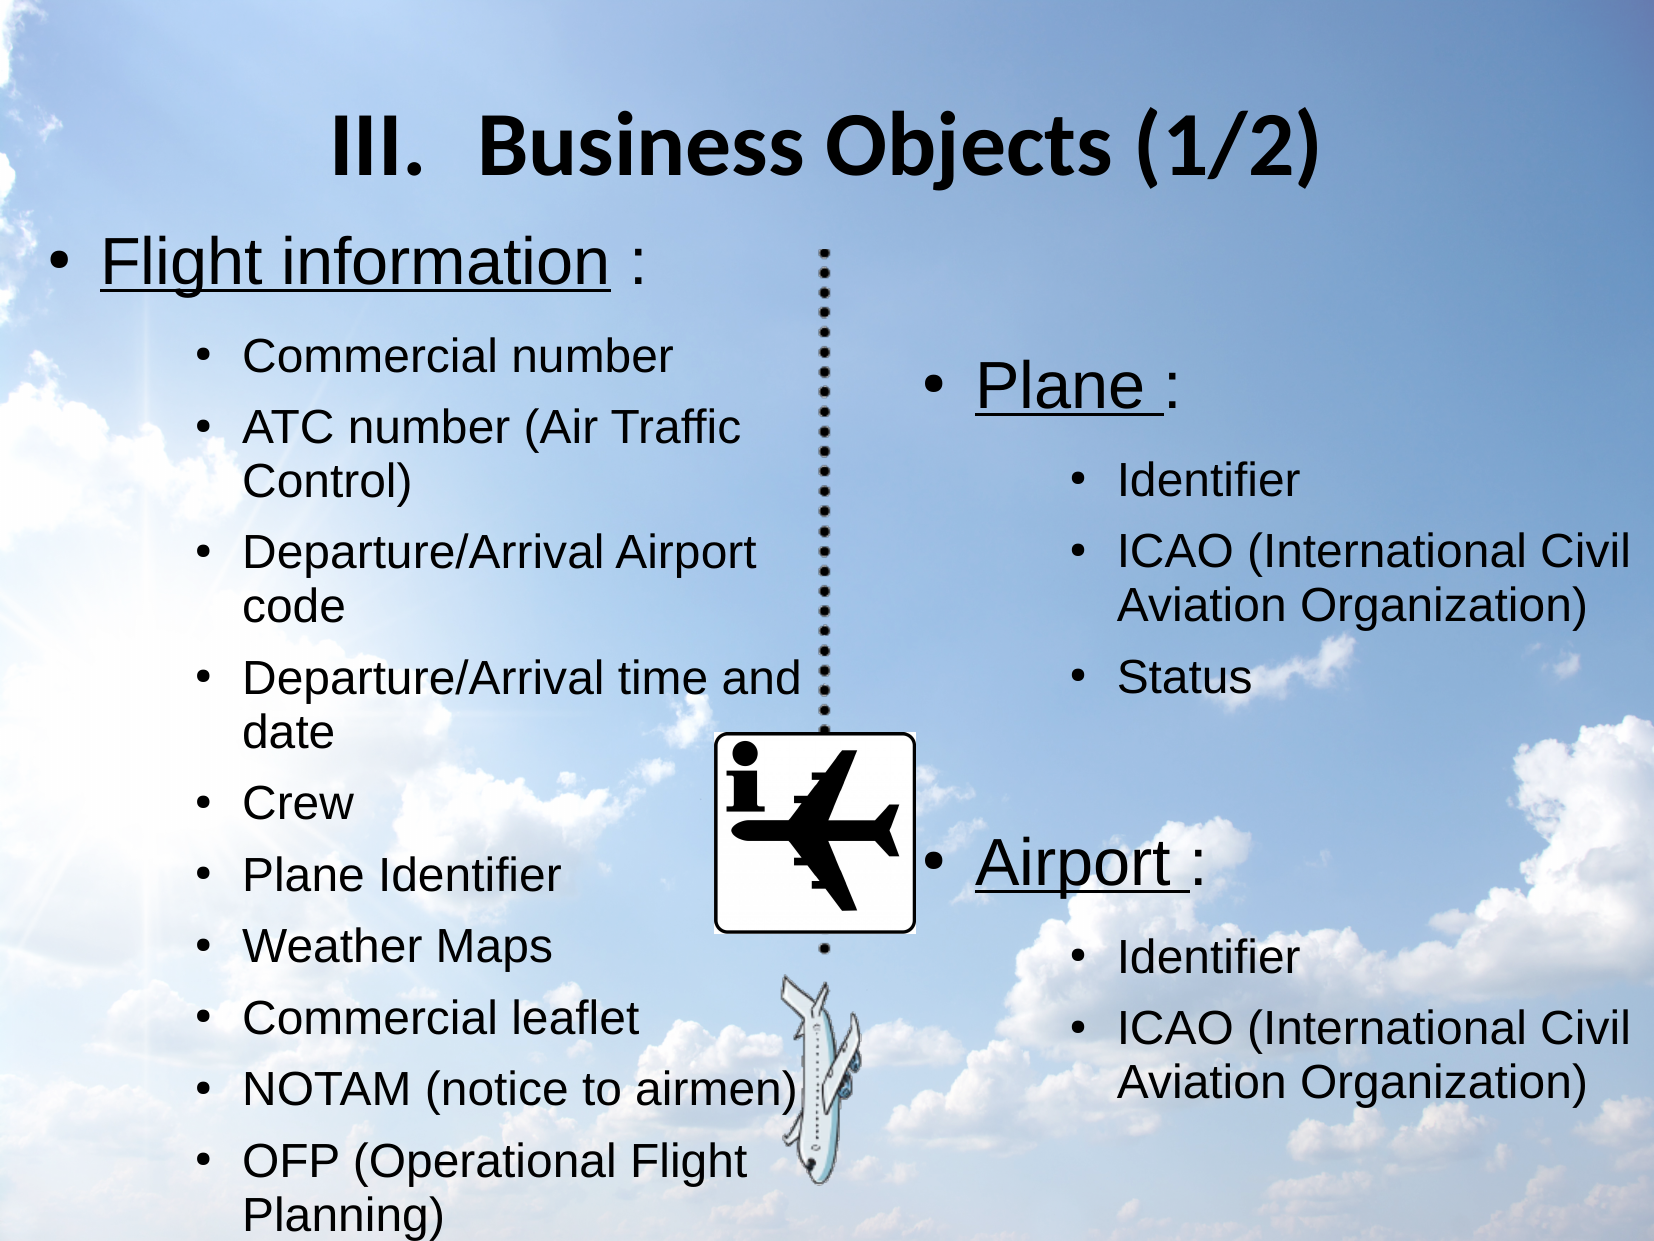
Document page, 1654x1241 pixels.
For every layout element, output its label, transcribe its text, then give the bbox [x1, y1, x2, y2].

title III. Business Objects (1/2) [82, 49, 1571, 257]
picture [0, 0, 1654, 1241]
list Plane : Identifier ICAO (International Civil Aviation Organization) Status Airport : Identifier ICAO (International Civil Aviation Organization) [904, 348, 1654, 1205]
list Flight information : Commercial number ATC number (Air Traffic Control) Departure/Arrival Airport code Departure/Arrival time and date Crew Plane Identifier Weather Maps Commercial leaflet NOTAM (notice to airmen) OFP (Operational Flight Planning) [29, 224, 804, 1241]
